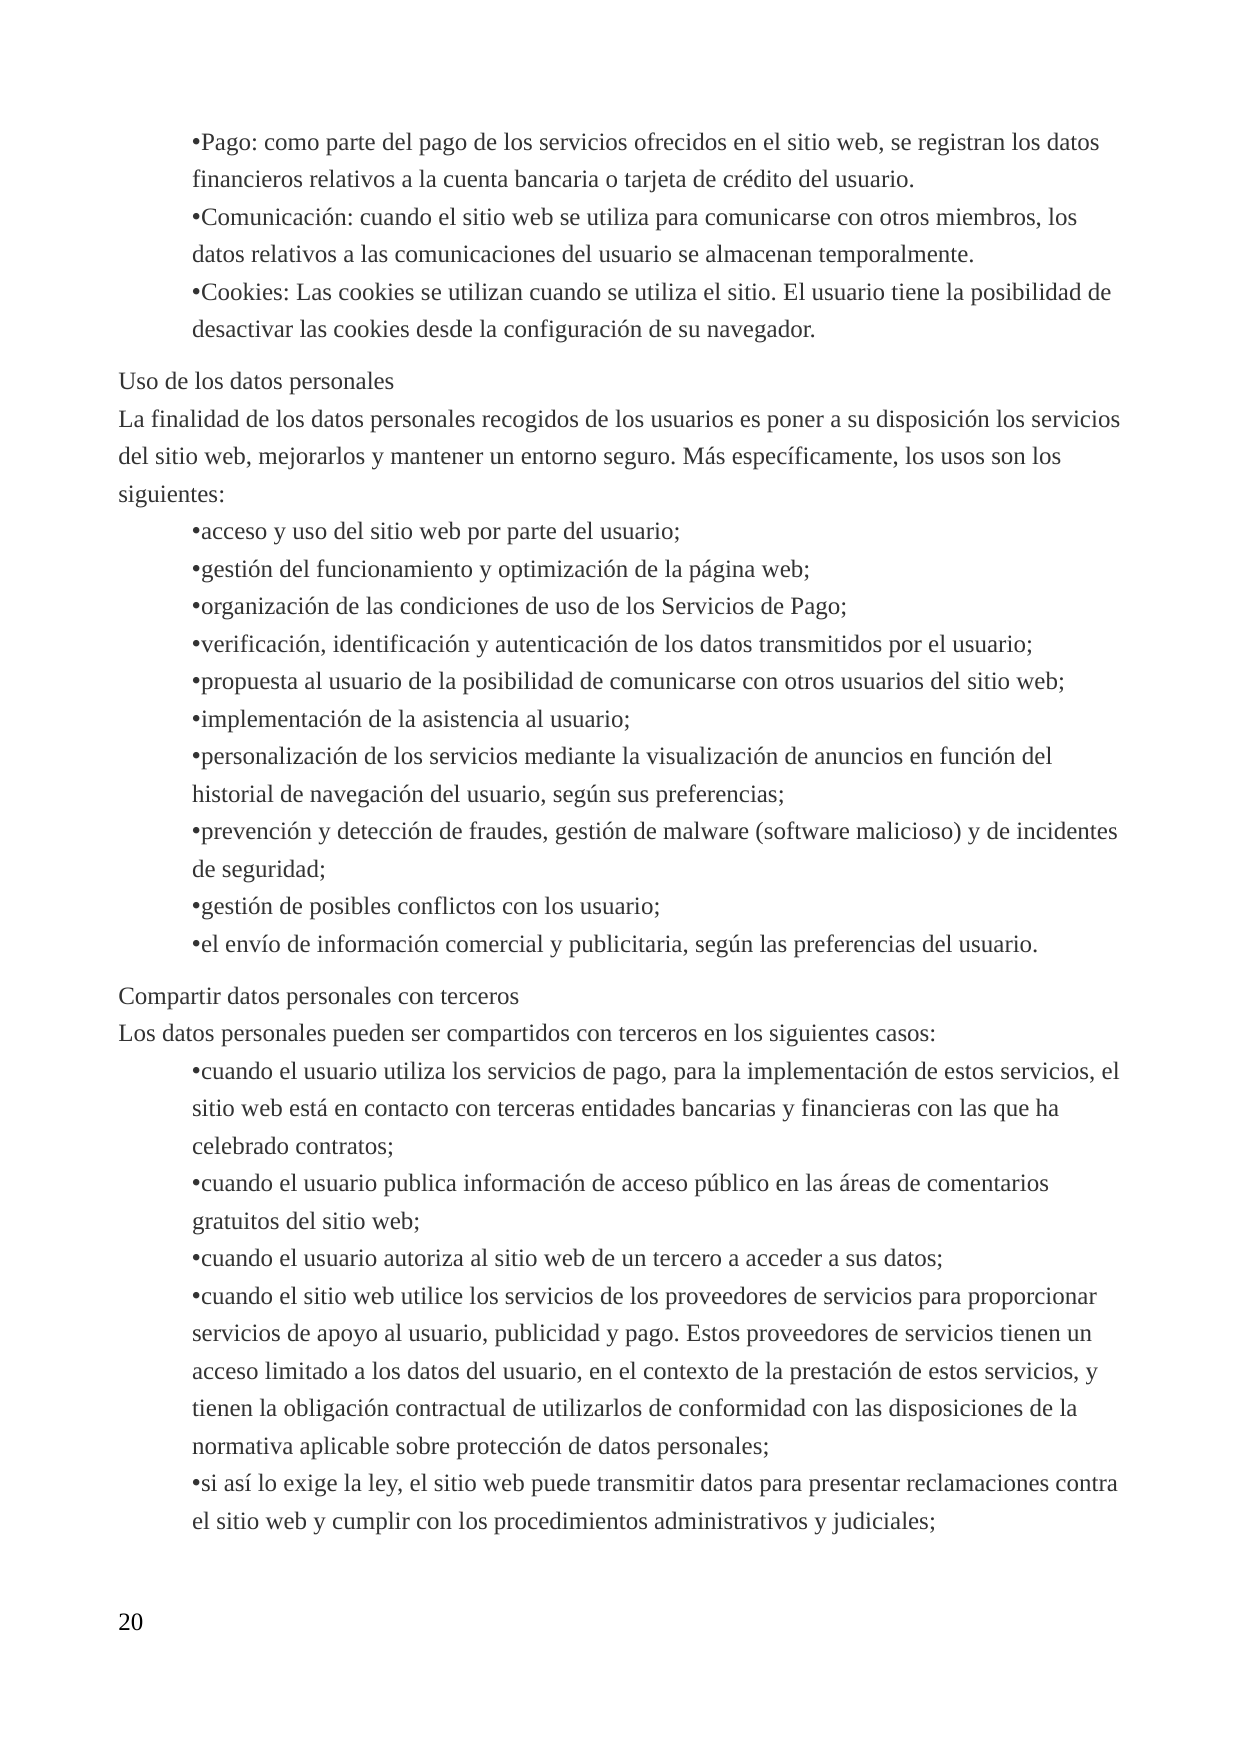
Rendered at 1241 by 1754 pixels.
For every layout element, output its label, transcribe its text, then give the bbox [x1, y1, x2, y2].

text Los datos personales pueden ser compartidos con terceros en los siguientes casos: [118, 1010, 1122, 1047]
list cuando el usuario utiliza los servicios de pago, para la implementación de estos servicios, el sitio web está en contacto con terceras entidades bancarias y financieras con las que ha celebrado contratos; [118, 1047, 1122, 1160]
list cuando el usuario autoriza al sitio web de un tercero a acceder a sus datos; [118, 1235, 1122, 1272]
list propuesta al usuario de la posibilidad de comunicarse con otros usuarios del sitio web; [118, 658, 1122, 695]
text La finalidad de los datos personales recogidos de los usuarios es poner a su disposición los servicios del sitio web, mejorarlos y mantener un entorno seguro. Más específicamente, los usos son los siguientes: [118, 395, 1122, 508]
list gestión de posibles conflictos con los usuario; [118, 883, 1122, 920]
list gestión del funcionamiento y optimización de la página web; [118, 545, 1122, 583]
list prevención y detección de fraudes, gestión de malware (software malicioso) y de incidentes de seguridad; [118, 808, 1122, 883]
list Pago: como parte del pago de los servicios ofrecidos en el sitio web, se registran los datos financieros relativos a la cuenta bancaria o tarjeta de crédito del usuario. [118, 118, 1122, 193]
text Compartir datos personales con terceros [118, 972, 1122, 1010]
list organización de las condiciones de uso de los Servicios de Pago; [118, 583, 1122, 620]
list acceso y uso del sitio web por parte del usuario; [118, 508, 1122, 545]
list verificación, identificación y autenticación de los datos transmitidos por el usuario; [118, 620, 1122, 658]
list cuando el usuario publica información de acceso público en las áreas de comentarios gratuitos del sitio web; [118, 1160, 1122, 1235]
list si así lo exige la ley, el sitio web puede transmitir datos para presentar reclamaciones contra el sitio web y cumplir con los procedimientos administrativos y judiciales; [118, 1460, 1122, 1535]
list personalización de los servicios mediante la visualización de anuncios en función del historial de navegación del usuario, según sus preferencias; [118, 733, 1122, 808]
list el envío de información comercial y publicitaria, según las preferencias del usuario. [118, 920, 1122, 958]
text Uso de los datos personales [118, 358, 1122, 395]
list implementación de la asistencia al usuario; [118, 695, 1122, 733]
list cuando el sitio web utilice los servicios de los proveedores de servicios para proporcionar servicios de apoyo al usuario, publicidad y pago. Estos proveedores de servicios tienen un acceso limitado a los datos del usuario, en el contexto de la prestación de estos servicios, y tienen la obligación contractual de utilizarlos de conformidad con las disposiciones de la normativa aplicable sobre protección de datos personales; [118, 1272, 1122, 1460]
list Comunicación: cuando el sitio web se utiliza para comunicarse con otros miembros, los datos relativos a las comunicaciones del usuario se almacenan temporalmente. [118, 193, 1122, 268]
list Cookies: Las cookies se utilizan cuando se utiliza el sitio. El usuario tiene la posibilidad de desactivar las cookies desde la configuración de su navegador. [118, 268, 1122, 343]
